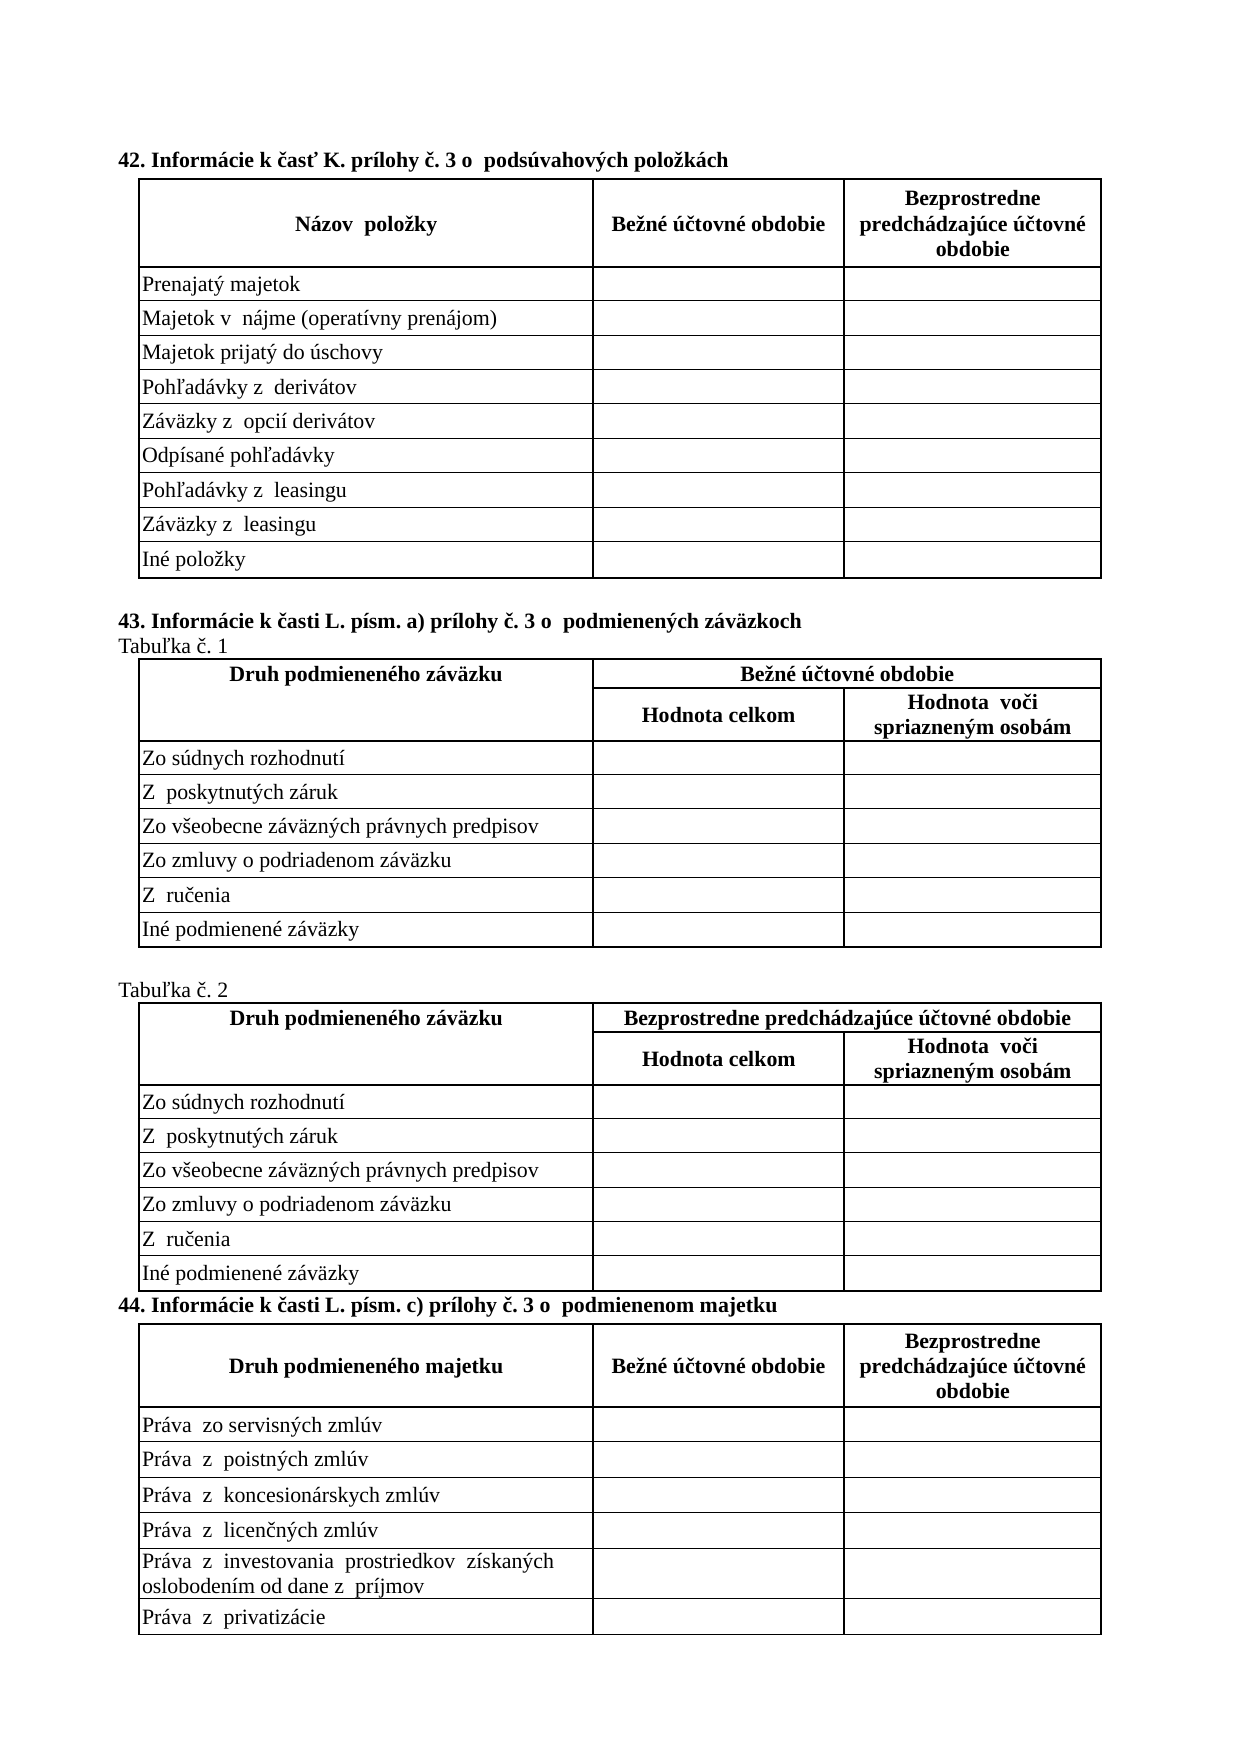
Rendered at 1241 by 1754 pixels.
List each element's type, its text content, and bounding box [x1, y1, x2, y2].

table_cell Odpísané pohľadávky [140, 439, 592, 472]
table_cell [594, 775, 843, 808]
table_cell [594, 844, 843, 877]
table_cell Iné podmienené záväzky [140, 913, 592, 946]
table_cell [845, 809, 1100, 843]
table_cell [845, 1478, 1100, 1512]
table_cell [594, 1153, 843, 1187]
table_cell Z ručenia [140, 878, 592, 911]
table_cell [845, 913, 1100, 946]
table_cell [594, 1549, 843, 1598]
text 43. Informácie k časti L. písm. a) prílohy č. 3 o podmienených záväzkoch [118, 608, 1122, 633]
table_cell [594, 809, 843, 843]
text 44. Informácie k časti L. písm. c) prílohy č. 3 o podmienenom majetku [118, 1292, 1122, 1317]
table_cell Majetok prijatý do úschovy [140, 336, 592, 369]
table_cell [594, 439, 843, 472]
table_cell [594, 878, 843, 911]
table_header Bežné účtovné obdobie [594, 660, 1100, 687]
table_cell Záväzky z leasingu [140, 508, 592, 541]
table_cell [594, 1442, 843, 1477]
table_cell [845, 301, 1100, 334]
table_cell [594, 542, 843, 577]
table_cell [594, 1256, 843, 1290]
table_header Bežné účtovné obdobie [594, 180, 843, 266]
table_header Druh podmieneného majetku [140, 1325, 592, 1406]
table_cell Zo zmluvy o podriadenom záväzku [140, 844, 592, 877]
table_cell [845, 1256, 1100, 1290]
table_cell [594, 404, 843, 438]
table_cell [845, 1119, 1100, 1152]
table_cell Majetok v nájme (operatívny prenájom) [140, 301, 592, 334]
table_cell [594, 370, 843, 403]
table_cell [594, 1119, 843, 1152]
table_cell [845, 508, 1100, 541]
table_header Názov položky [140, 180, 592, 266]
table_cell [845, 542, 1100, 577]
table_cell [594, 1222, 843, 1255]
table_header Bezprostredne predchádzajúce účtovné obdobie [594, 1004, 1100, 1031]
table_cell [594, 1478, 843, 1512]
table_cell [845, 878, 1100, 911]
text 42. Informácie k časť K. prílohy č. 3 o podsúvahových položkách [118, 147, 1122, 172]
table_cell Zo zmluvy o podriadenom záväzku [140, 1188, 592, 1221]
table_cell Práva z privatizácie [140, 1599, 592, 1634]
table_header Druh podmieneného záväzku [140, 660, 592, 687]
table_cell Hodnota voči spriazneným osobám [845, 689, 1100, 739]
text Tabuľka č. 1 [118, 633, 1122, 658]
table_cell Práva z poistných zmlúv [140, 1442, 592, 1477]
table_cell [845, 439, 1100, 472]
table_cell Zo súdnych rozhodnutí [140, 1086, 592, 1118]
table_cell [845, 1086, 1100, 1118]
table_cell Práva zo servisných zmlúv [140, 1408, 592, 1441]
table_cell Zo súdnych rozhodnutí [140, 742, 592, 774]
table_cell [594, 508, 843, 541]
table_cell [845, 404, 1100, 438]
table_cell [845, 268, 1100, 300]
table_cell Práva z licenčných zmlúv [140, 1513, 592, 1547]
table_cell [594, 1086, 843, 1118]
table_cell [845, 1549, 1100, 1598]
table_cell [845, 742, 1100, 774]
table_cell [845, 775, 1100, 808]
table_cell [594, 473, 843, 506]
table_cell [594, 1188, 843, 1221]
table_cell Práva z investovania prostriedkov získaných oslobodením od dane z príjmov [140, 1549, 592, 1598]
table_cell Z ručenia [140, 1222, 592, 1255]
table_cell [594, 336, 843, 369]
table_cell Hodnota voči spriazneným osobám [845, 1033, 1100, 1083]
table_cell Práva z koncesionárskych zmlúv [140, 1478, 592, 1512]
table_cell [594, 742, 843, 774]
table_cell Z poskytnutých záruk [140, 1119, 592, 1152]
table_cell [845, 1442, 1100, 1477]
table_cell Záväzky z opcií derivátov [140, 404, 592, 438]
table_cell Pohľadávky z derivátov [140, 370, 592, 403]
table_cell [845, 370, 1100, 403]
table_cell [594, 913, 843, 946]
table_cell [140, 1031, 592, 1083]
table_header Bezprostredne predchádzajúce účtovné obdobie [845, 1325, 1100, 1406]
table_cell [845, 1188, 1100, 1221]
table_cell [594, 301, 843, 334]
table_cell Hodnota celkom [594, 1033, 843, 1083]
table_cell Z poskytnutých záruk [140, 775, 592, 808]
table_header Bežné účtovné obdobie [594, 1325, 843, 1406]
table_cell Hodnota celkom [594, 689, 843, 739]
table_cell [845, 1513, 1100, 1547]
table_cell Zo všeobecne záväzných právnych predpisov [140, 809, 592, 843]
table_cell [845, 1153, 1100, 1187]
table_cell [594, 1513, 843, 1547]
table_header Druh podmieneného záväzku [140, 1004, 592, 1031]
table_cell Prenajatý majetok [140, 268, 592, 300]
table_cell [140, 687, 592, 739]
table_cell Iné položky [140, 542, 592, 577]
table_cell [845, 1599, 1100, 1634]
table_cell [845, 1408, 1100, 1441]
table_cell [594, 268, 843, 300]
table_cell Pohľadávky z leasingu [140, 473, 592, 506]
table_cell [845, 1222, 1100, 1255]
table_cell [845, 844, 1100, 877]
table_header Bezprostredne predchádzajúce účtovné obdobie [845, 180, 1100, 266]
table_cell [594, 1599, 843, 1634]
table_cell [845, 336, 1100, 369]
table_cell [594, 1408, 843, 1441]
table_cell Zo všeobecne záväzných právnych predpisov [140, 1153, 592, 1187]
text Tabuľka č. 2 [118, 977, 1122, 1002]
table_cell [845, 473, 1100, 506]
table_cell Iné podmienené záväzky [140, 1256, 592, 1290]
